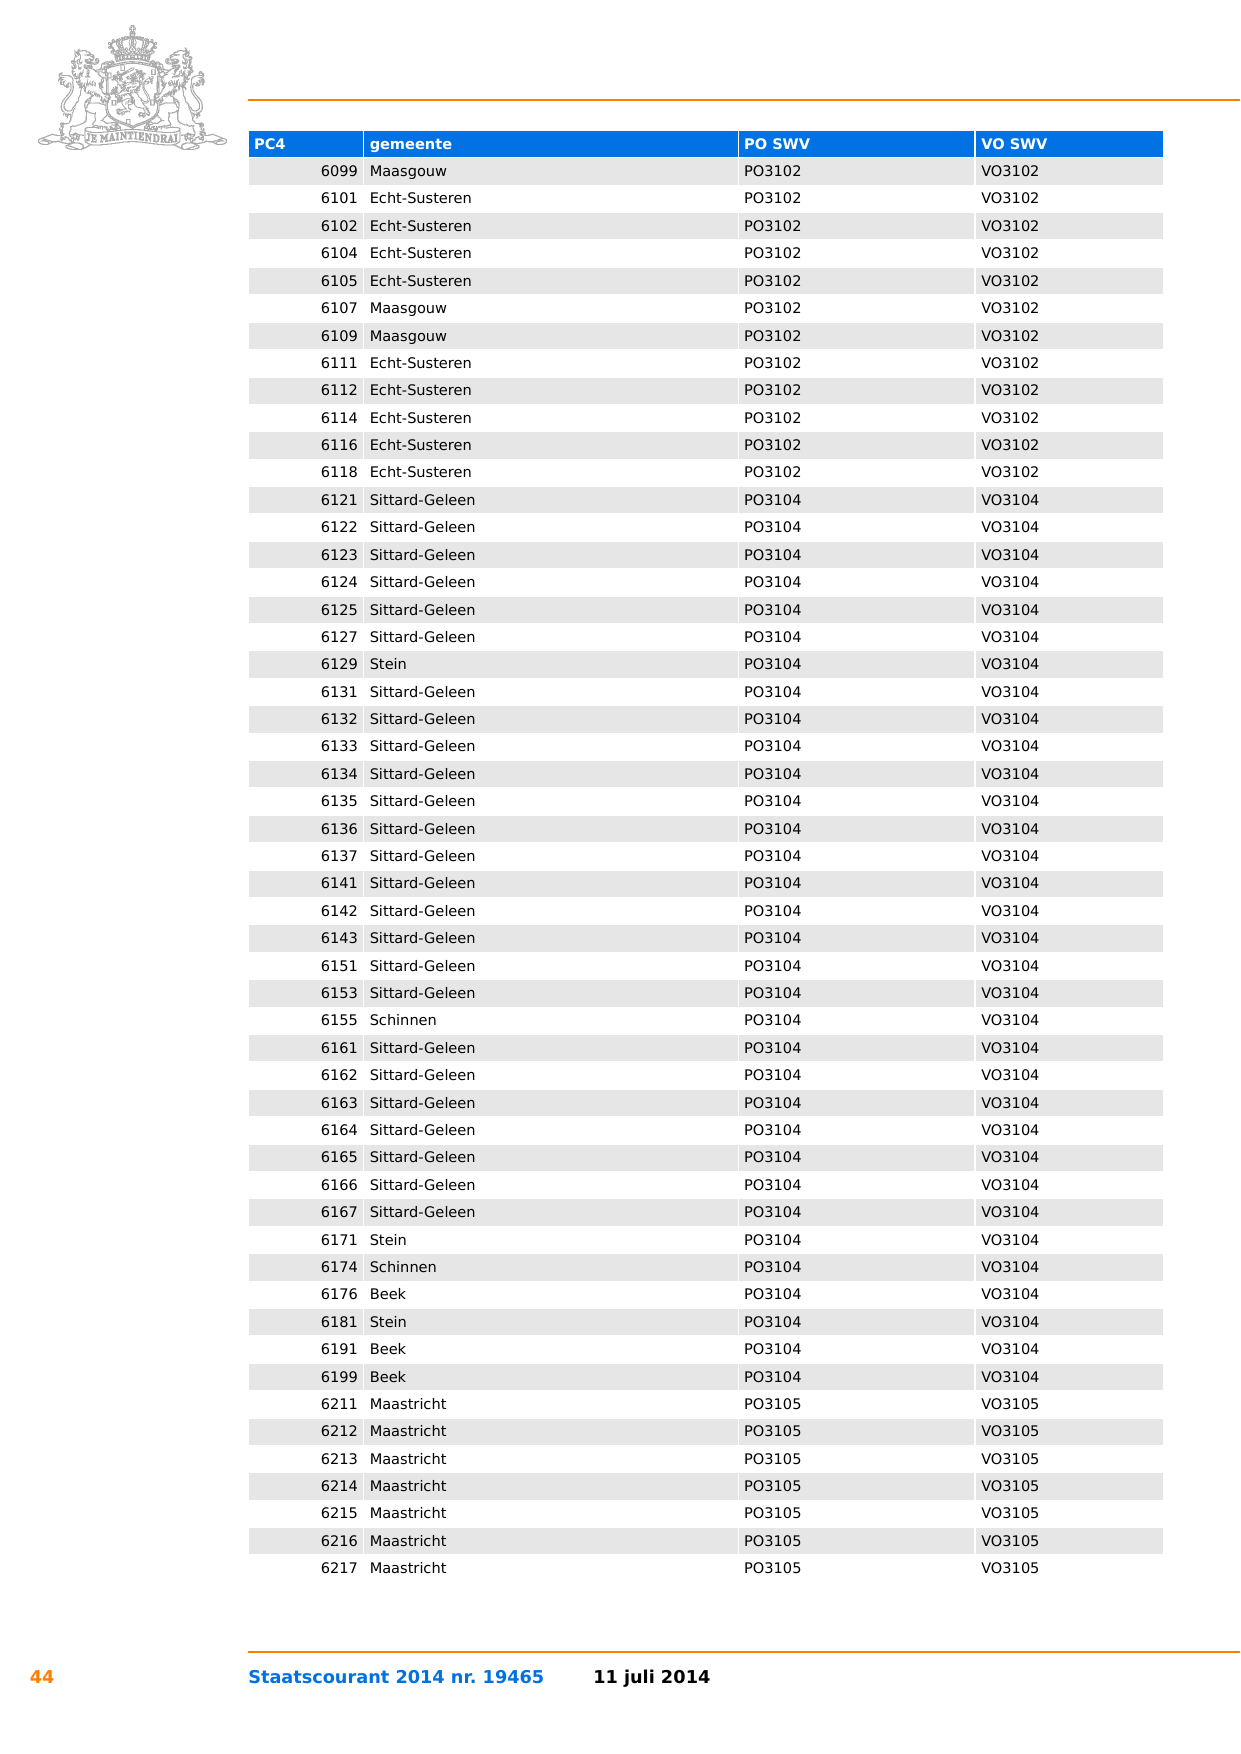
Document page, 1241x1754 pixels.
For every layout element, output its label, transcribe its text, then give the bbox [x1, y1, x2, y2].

table_cell PO3102 [739, 460, 974, 486]
table_cell VO3104 [976, 980, 1163, 1007]
table_cell PO3104 [739, 953, 974, 979]
table_cell Sittard-Geleen [364, 706, 738, 733]
table_cell PO3104 [739, 1090, 974, 1116]
table_cell 6141 [249, 871, 363, 897]
table_cell 6137 [249, 843, 363, 869]
table_cell PO3102 [739, 350, 974, 376]
table_cell VO3104 [976, 569, 1163, 596]
table_cell VO3102 [976, 186, 1163, 212]
table_cell Echt-Susteren [364, 460, 738, 486]
table_cell PO3102 [739, 405, 974, 431]
table_cell VO3105 [976, 1419, 1163, 1445]
table_cell Maastricht [364, 1556, 738, 1582]
table_cell PO3102 [739, 378, 974, 404]
table_cell PO3104 [739, 843, 974, 869]
table_cell PO3104 [739, 1309, 974, 1335]
table_cell 6105 [249, 268, 363, 294]
table_cell VO3102 [976, 213, 1163, 239]
table_cell PO3104 [739, 1227, 974, 1253]
table_cell Stein [364, 1309, 738, 1335]
table_cell Echt-Susteren [364, 268, 738, 294]
table_cell PO3104 [739, 624, 974, 650]
table_cell 6217 [249, 1556, 363, 1582]
table_cell VO3102 [976, 378, 1163, 404]
table_cell PO3104 [739, 1008, 974, 1034]
table_cell VO3104 [976, 706, 1163, 733]
table_cell Sittard-Geleen [364, 980, 738, 1007]
table_cell Echt-Susteren [364, 350, 738, 376]
table_cell 6127 [249, 624, 363, 650]
table_cell Echt-Susteren [364, 186, 738, 212]
table_cell VO3104 [976, 1364, 1163, 1390]
table_cell 6191 [249, 1336, 363, 1363]
table_cell Sittard-Geleen [364, 597, 738, 623]
table_cell PO3104 [739, 651, 974, 678]
table_cell 6174 [249, 1254, 363, 1281]
table_cell 6153 [249, 980, 363, 1007]
table_cell VO3104 [976, 953, 1163, 979]
table_cell Maastricht [364, 1391, 738, 1417]
table_cell 6161 [249, 1035, 363, 1061]
table_cell PO3104 [739, 816, 974, 842]
table_cell PO3105 [739, 1556, 974, 1582]
table_header PO SWV [739, 131, 974, 157]
table_cell 6129 [249, 651, 363, 678]
table_cell Sittard-Geleen [364, 1172, 738, 1198]
table_cell Echt-Susteren [364, 241, 738, 267]
table_cell VO3104 [976, 1254, 1163, 1281]
table_cell PO3102 [739, 432, 974, 459]
table_cell PO3104 [739, 1172, 974, 1198]
table_cell 6166 [249, 1172, 363, 1198]
table_cell 6151 [249, 953, 363, 979]
table_header PC4 [249, 131, 363, 157]
table_cell 6133 [249, 734, 363, 760]
table_cell PO3102 [739, 295, 974, 322]
table_cell VO3104 [976, 515, 1163, 541]
table_cell Stein [364, 1227, 738, 1253]
table_cell VO3104 [976, 679, 1163, 705]
table_cell VO3104 [976, 1145, 1163, 1171]
table_cell PO3102 [739, 268, 974, 294]
table_cell PO3104 [739, 569, 974, 596]
table_cell 6216 [249, 1528, 363, 1554]
table_cell PO3105 [739, 1446, 974, 1472]
table_cell 6132 [249, 706, 363, 733]
table_cell VO3104 [976, 843, 1163, 869]
table_cell Sittard-Geleen [364, 871, 738, 897]
table_cell 6136 [249, 816, 363, 842]
table_cell Maastricht [364, 1473, 738, 1500]
table_cell 6135 [249, 789, 363, 815]
table_cell Sittard-Geleen [364, 624, 738, 650]
table_cell 6112 [249, 378, 363, 404]
table_cell VO3104 [976, 1336, 1163, 1363]
table_cell Maasgouw [364, 295, 738, 322]
table_cell 6164 [249, 1117, 363, 1143]
table_cell 6131 [249, 679, 363, 705]
table_cell PO3104 [739, 679, 974, 705]
table_cell 6163 [249, 1090, 363, 1116]
table_cell 6211 [249, 1391, 363, 1417]
table_cell 6099 [249, 158, 363, 185]
table_cell Echt-Susteren [364, 432, 738, 459]
table_cell VO3104 [976, 1035, 1163, 1061]
table_cell PO3105 [739, 1391, 974, 1417]
table_cell PO3104 [739, 761, 974, 787]
table_cell 6212 [249, 1419, 363, 1445]
table_cell PO3102 [739, 158, 974, 185]
table_cell VO3105 [976, 1473, 1163, 1500]
table_cell Beek [364, 1336, 738, 1363]
table_cell VO3102 [976, 323, 1163, 349]
table_cell 6213 [249, 1446, 363, 1472]
table_cell VO3104 [976, 1117, 1163, 1143]
table_cell VO3104 [976, 761, 1163, 787]
table_cell VO3104 [976, 597, 1163, 623]
table_cell 6114 [249, 405, 363, 431]
table_cell Maastricht [364, 1528, 738, 1554]
table_cell 6101 [249, 186, 363, 212]
table_cell 6176 [249, 1282, 363, 1308]
table_cell VO3104 [976, 1282, 1163, 1308]
table_cell 6122 [249, 515, 363, 541]
table_cell VO3104 [976, 789, 1163, 815]
table_cell Sittard-Geleen [364, 898, 738, 924]
table_cell PO3104 [739, 734, 974, 760]
table_cell VO3104 [976, 925, 1163, 952]
table_cell VO3104 [976, 1199, 1163, 1226]
table_cell VO3104 [976, 816, 1163, 842]
table_cell 6102 [249, 213, 363, 239]
table_cell PO3105 [739, 1473, 974, 1500]
table_cell PO3104 [739, 1199, 974, 1226]
table_cell Sittard-Geleen [364, 1145, 738, 1171]
table_cell 6143 [249, 925, 363, 952]
table_cell 6165 [249, 1145, 363, 1171]
table_cell 6104 [249, 241, 363, 267]
table_cell PO3104 [739, 487, 974, 513]
table_cell 6118 [249, 460, 363, 486]
table_cell VO3105 [976, 1528, 1163, 1554]
table_cell Sittard-Geleen [364, 569, 738, 596]
table_cell Schinnen [364, 1008, 738, 1034]
table_cell PO3104 [739, 789, 974, 815]
table_cell PO3104 [739, 1063, 974, 1089]
table_cell PO3104 [739, 1336, 974, 1363]
table_cell 6215 [249, 1501, 363, 1527]
table_cell 6124 [249, 569, 363, 596]
table_cell PO3105 [739, 1419, 974, 1445]
table_cell VO3104 [976, 1090, 1163, 1116]
table_cell Maastricht [364, 1419, 738, 1445]
table_cell VO3104 [976, 624, 1163, 650]
table_cell 6199 [249, 1364, 363, 1390]
table_cell PO3104 [739, 871, 974, 897]
table_cell Maastricht [364, 1501, 738, 1527]
table_cell VO3104 [976, 542, 1163, 568]
table_cell Stein [364, 651, 738, 678]
table_cell VO3102 [976, 460, 1163, 486]
table_cell VO3102 [976, 268, 1163, 294]
table_cell VO3104 [976, 1172, 1163, 1198]
table_cell VO3104 [976, 1227, 1163, 1253]
table_cell 6121 [249, 487, 363, 513]
table_cell Schinnen [364, 1254, 738, 1281]
table_cell Sittard-Geleen [364, 761, 738, 787]
table_cell PO3102 [739, 186, 974, 212]
table_cell VO3104 [976, 487, 1163, 513]
table_cell Beek [364, 1282, 738, 1308]
table_cell VO3104 [976, 871, 1163, 897]
table_cell VO3104 [976, 734, 1163, 760]
table_cell PO3102 [739, 323, 974, 349]
table_cell Sittard-Geleen [364, 487, 738, 513]
table_cell Sittard-Geleen [364, 1090, 738, 1116]
table_cell PO3102 [739, 213, 974, 239]
table_cell 6162 [249, 1063, 363, 1089]
table_cell PO3104 [739, 1364, 974, 1390]
table_cell 6116 [249, 432, 363, 459]
table_cell VO3102 [976, 241, 1163, 267]
table_cell PO3104 [739, 1035, 974, 1061]
table_cell Sittard-Geleen [364, 734, 738, 760]
table_cell PO3102 [739, 241, 974, 267]
table_cell Sittard-Geleen [364, 816, 738, 842]
table_cell VO3102 [976, 295, 1163, 322]
table_cell Sittard-Geleen [364, 843, 738, 869]
table_cell VO3105 [976, 1556, 1163, 1582]
table_cell Sittard-Geleen [364, 515, 738, 541]
table_cell PO3104 [739, 597, 974, 623]
table_cell PO3104 [739, 515, 974, 541]
table_cell 6155 [249, 1008, 363, 1034]
table_cell VO3105 [976, 1501, 1163, 1527]
picture [38, 25, 227, 150]
table_cell PO3104 [739, 542, 974, 568]
table_cell Sittard-Geleen [364, 789, 738, 815]
table_cell PO3104 [739, 1254, 974, 1281]
table_cell Maasgouw [364, 323, 738, 349]
table_cell 6171 [249, 1227, 363, 1253]
table_cell 6134 [249, 761, 363, 787]
table_cell PO3104 [739, 898, 974, 924]
table_cell PO3104 [739, 1145, 974, 1171]
table_cell 6214 [249, 1473, 363, 1500]
table_cell VO3104 [976, 651, 1163, 678]
table_cell VO3102 [976, 350, 1163, 376]
table_cell Sittard-Geleen [364, 1063, 738, 1089]
table_cell PO3104 [739, 980, 974, 1007]
table_cell 6142 [249, 898, 363, 924]
table_cell 6125 [249, 597, 363, 623]
table_cell Sittard-Geleen [364, 925, 738, 952]
table_cell 6123 [249, 542, 363, 568]
table_cell Echt-Susteren [364, 378, 738, 404]
table_cell PO3104 [739, 706, 974, 733]
table_cell Sittard-Geleen [364, 953, 738, 979]
table_cell Sittard-Geleen [364, 1199, 738, 1226]
table_cell Sittard-Geleen [364, 679, 738, 705]
table_cell Maasgouw [364, 158, 738, 185]
table_cell 6111 [249, 350, 363, 376]
table_cell PO3104 [739, 925, 974, 952]
table_cell Beek [364, 1364, 738, 1390]
table_cell PO3105 [739, 1501, 974, 1527]
table_cell 6181 [249, 1309, 363, 1335]
table_cell VO3104 [976, 1008, 1163, 1034]
table_cell PO3104 [739, 1282, 974, 1308]
table_header gemeente [364, 131, 738, 157]
table_cell Echt-Susteren [364, 213, 738, 239]
table_cell PO3104 [739, 1117, 974, 1143]
table_cell 6107 [249, 295, 363, 322]
table_cell Maastricht [364, 1446, 738, 1472]
table_cell VO3105 [976, 1446, 1163, 1472]
table_cell 6109 [249, 323, 363, 349]
table_cell VO3104 [976, 1309, 1163, 1335]
table_cell VO3104 [976, 898, 1163, 924]
table_cell VO3102 [976, 405, 1163, 431]
table_header VO SWV [976, 131, 1163, 157]
table_cell 6167 [249, 1199, 363, 1226]
table_cell Sittard-Geleen [364, 1035, 738, 1061]
table_cell VO3105 [976, 1391, 1163, 1417]
table_cell Sittard-Geleen [364, 542, 738, 568]
table_cell PO3105 [739, 1528, 974, 1554]
table_cell VO3102 [976, 158, 1163, 185]
table_cell VO3104 [976, 1063, 1163, 1089]
table_cell VO3102 [976, 432, 1163, 459]
table_cell Echt-Susteren [364, 405, 738, 431]
table_cell Sittard-Geleen [364, 1117, 738, 1143]
